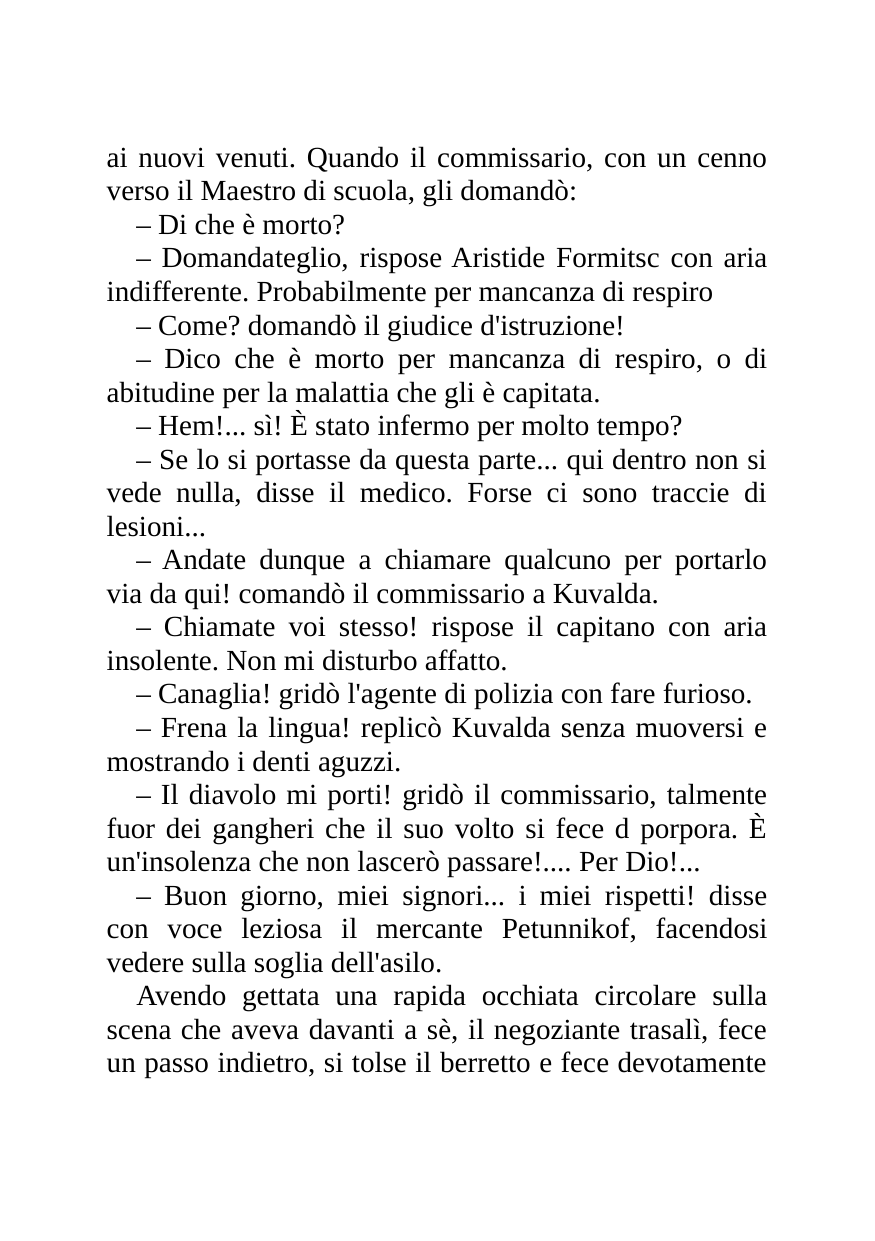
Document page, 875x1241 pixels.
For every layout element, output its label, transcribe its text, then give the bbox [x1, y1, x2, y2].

text – Il diavolo mi porti! gridò il commissario, talmente fuor dei gangheri che il suo volto si fece d porpora. È un'insolenza che non lascerò passare!.... Per Dio!... [106, 777, 768, 878]
text – Hem!... sì! È stato infermo per molto tempo? [106, 408, 768, 442]
text – Se lo si portasse da questa parte... qui dentro non si vede nulla, disse il medico. Forse ci sono traccie di lesioni... [106, 442, 768, 542]
text – Domandateglio, rispose Aristide Formitsc con aria indifferente. Probabilmente per mancanza di respiro [106, 241, 768, 308]
text – Buon giorno, miei signori... i miei rispetti! disse con voce leziosa il mercante Petunnikof, facendosi vedere sulla soglia dell'asilo. [106, 878, 768, 978]
text – Dico che è morto per mancanza di respiro, o di abitudine per la malattia che gli è capitata. [106, 341, 768, 408]
text – Andate dunque a chiamare qualcuno per portarlo via da qui! comandò il commissario a Kuvalda. [106, 542, 768, 609]
text – Frena la lingua! replicò Kuvalda senza muoversi e mostrando i denti aguzzi. [106, 710, 768, 777]
text – Chiamate voi stesso! rispose il capitano con aria insolente. Non mi disturbo affatto. [106, 609, 768, 677]
text ai nuovi venuti. Quando il commissario, con un cenno verso il Maestro di scuola, gli domandò: [106, 140, 768, 207]
text Avendo gettata una rapida occhiata circolare sulla scena che aveva davanti a sè, il negoziante trasalì, fece un passo indietro, si tolse il berretto e fece devotamente [106, 978, 768, 1079]
text – Di che è morto? [106, 207, 768, 241]
text – Canaglia! gridò l'agente di polizia con fare furioso. [106, 677, 768, 710]
text – Come? domandò il giudice d'istruzione! [106, 308, 768, 341]
